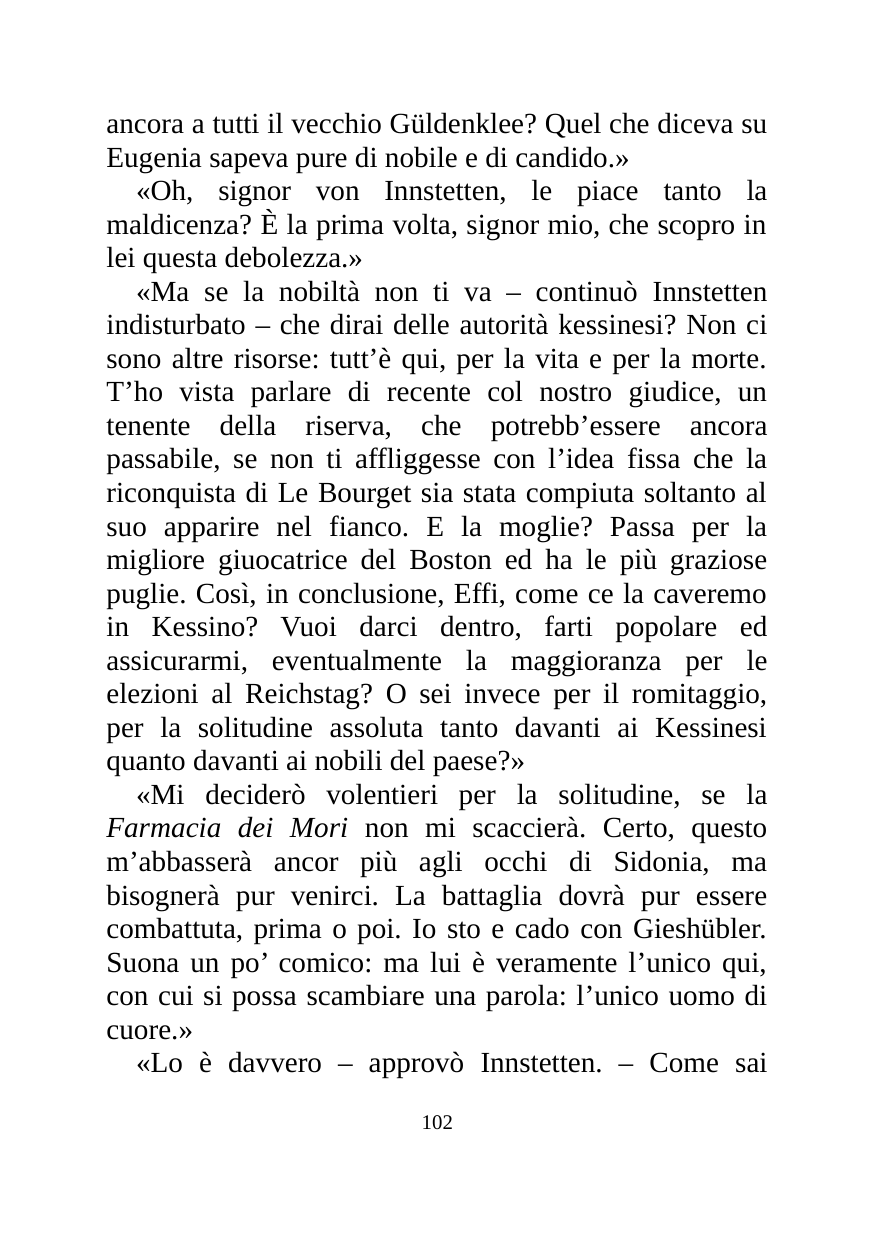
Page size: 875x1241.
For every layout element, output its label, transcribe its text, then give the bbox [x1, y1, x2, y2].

text ancora a tutti il vecchio Güldenklee? Quel che diceva su Eugenia sapeva pure di nobile e di candido.» [106, 106, 768, 173]
text «Mi deciderò volentieri per la solitudine, se la Farmacia dei Mori non mi scaccierà. Certo, questo m’abbasserà ancor più agli occhi di Sidonia, ma bisognerà pur venirci. La battaglia dovrà pur essere combattuta, prima o poi. Io sto e cado con Gieshübler. Suona un po’ comico: ma lui è veramente l’unico qui, con cui si possa scambiare una parola: l’unico uomo di cuore.» [106, 777, 768, 1045]
text «Lo è davvero – approvò Innstetten. – Come sai [106, 1045, 768, 1079]
text «Ma se la nobiltà non ti va – continuò Innstetten indisturbato – che dirai delle autorità kessinesi? Non ci sono altre risorse: tutt’è qui, per la vita e per la morte. T’ho vista parlare di recente col nostro giudice, un tenente della riserva, che potrebb’essere ancora passabile, se non ti affliggesse con l’idea fissa che la riconquista di Le Bourget sia stata compiuta soltanto al suo apparire nel fianco. E la moglie? Passa per la migliore giuocatrice del Boston ed ha le più graziose puglie. Così, in conclusione, Effi, come ce la caveremo in Kessino? Vuoi darci dentro, farti popolare ed assicurarmi, eventualmente la maggioranza per le elezioni al Reichstag? O sei invece per il romitaggio, per la solitudine assoluta tanto davanti ai Kessinesi quanto davanti ai nobili del paese?» [106, 274, 768, 777]
text «Oh, signor von Innstetten, le piace tanto la maldicenza? È la prima volta, signor mio, che scopro in lei questa debolezza.» [106, 173, 768, 274]
